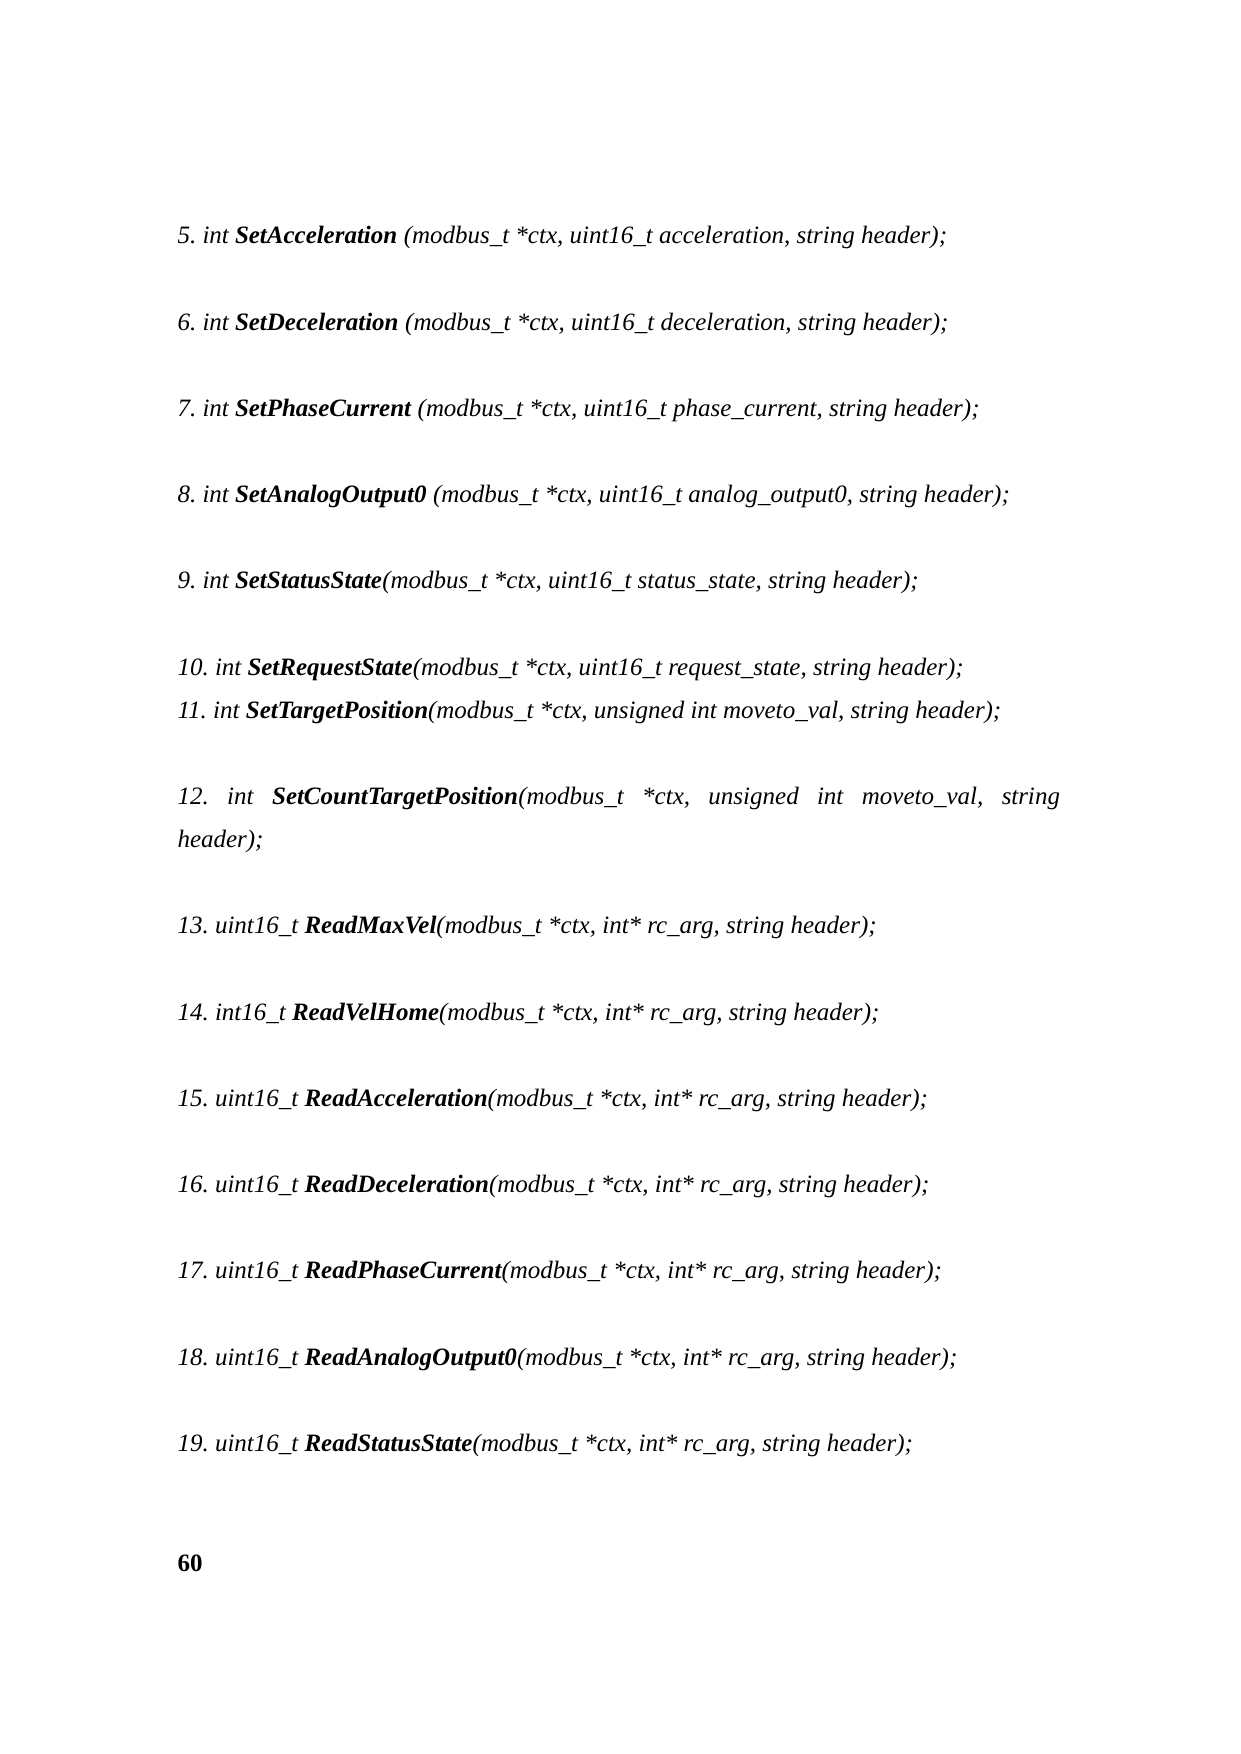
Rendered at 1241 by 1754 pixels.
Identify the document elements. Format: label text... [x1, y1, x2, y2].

text 11. int SetTargetPosition(modbus_t *ctx, unsigned int moveto_val, string header); [177, 695, 1063, 723]
text 17. uint16_t ReadPhaseCurrent(modbus_t *ctx, int* rc_arg, string header); [177, 1255, 1063, 1284]
text 14. int16_t ReadVelHome(modbus_t *ctx, int* rc_arg, string header); [177, 997, 1063, 1025]
text 12. int SetCountTargetPosition(modbus_t *ctx, unsigned int moveto_val, string header); [177, 781, 1063, 853]
text 5. int SetAcceleration (modbus_t *ctx, uint16_t acceleration, string header); [177, 220, 1063, 249]
text 8. int SetAnalogOutput0 (modbus_t *ctx, uint16_t analog_output0, string header); [177, 479, 1063, 508]
text 15. uint16_t ReadAcceleration(modbus_t *ctx, int* rc_arg, string header); [177, 1083, 1063, 1112]
text 13. uint16_t ReadMaxVel(modbus_t *ctx, int* rc_arg, string header); [177, 910, 1063, 939]
text 9. int SetStatusState(modbus_t *ctx, uint16_t status_state, string header); [177, 565, 1063, 594]
text 10. int SetRequestState(modbus_t *ctx, uint16_t request_state, string header); [177, 652, 1063, 680]
text 19. uint16_t ReadStatusState(modbus_t *ctx, int* rc_arg, string header); [177, 1428, 1063, 1457]
text 7. int SetPhaseCurrent (modbus_t *ctx, uint16_t phase_current, string header); [177, 393, 1063, 422]
text 6. int SetDeceleration (modbus_t *ctx, uint16_t deceleration, string header); [177, 307, 1063, 335]
text 16. uint16_t ReadDeceleration(modbus_t *ctx, int* rc_arg, string header); [177, 1169, 1063, 1198]
text 18. uint16_t ReadAnalogOutput0(modbus_t *ctx, int* rc_arg, string header); [177, 1342, 1063, 1370]
